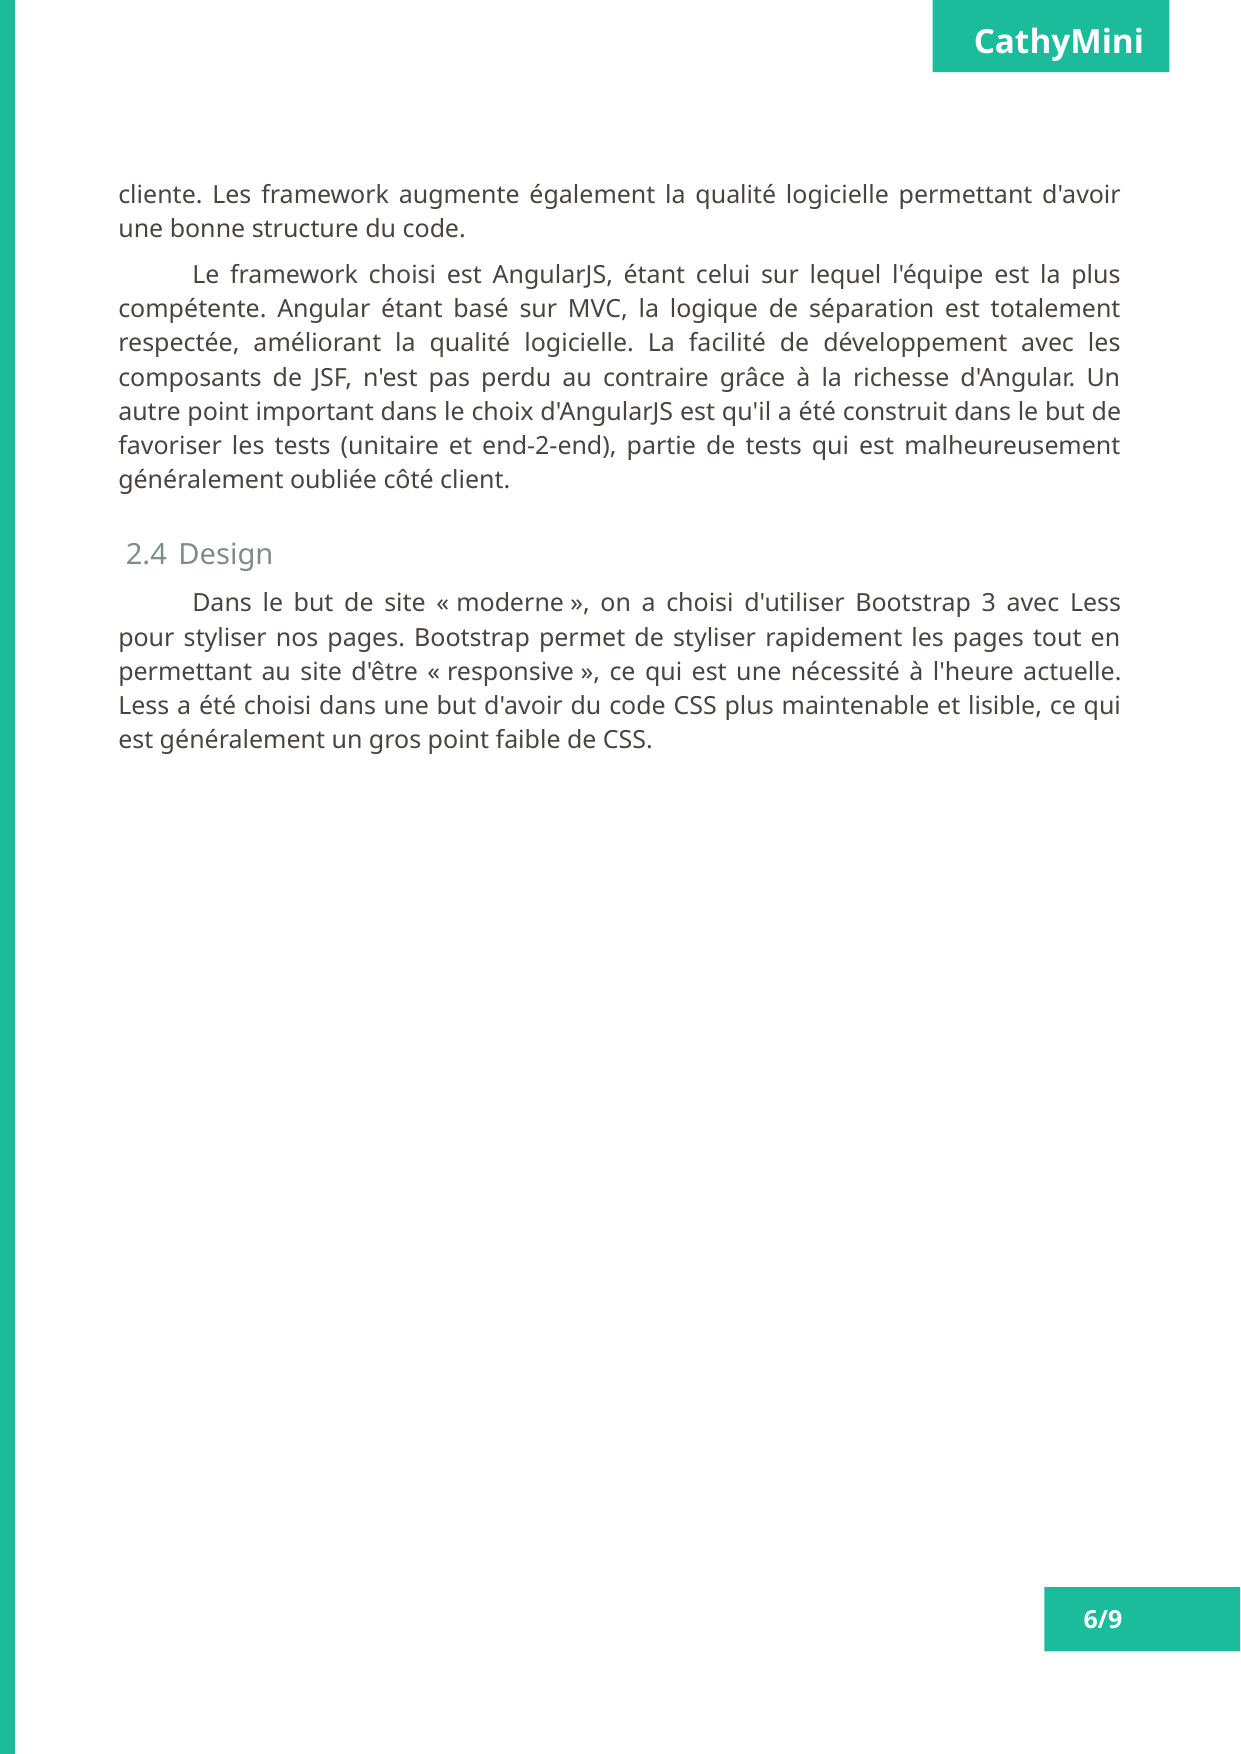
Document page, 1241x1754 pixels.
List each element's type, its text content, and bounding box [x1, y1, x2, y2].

subtitle Design [118, 533, 1122, 573]
text Le framework choisi est AngularJS, étant celui sur lequel l'équipe est la plus compétente. Angular étant basé sur MVC, la logique de séparation est totalement respectée, améliorant la qualité logicielle. La facilité de développement avec les composants de JSF, n'est pas perdu au contraire grâce à la richesse d'Angular. Un autre point important dans le choix d'AngularJS est qu'il a été construit dans le but de favoriser les tests (unitaire et end-2-end), partie de tests qui est malheureusement généralement oubliée côté client. [118, 257, 1122, 495]
text cliente. Les framework augmente également la qualité logicielle permettant d'avoir une bonne structure du code. [118, 176, 1122, 244]
text Dans le but de site « moderne », on a choisi d'utiliser Bootstrap 3 avec Less pour styliser nos pages. Bootstrap permet de styliser rapidement les pages tout en permettant au site d'être « responsive », ce qui est une nécessité à l'heure actuelle. Less a été choisi dans une but d'avoir du code CSS plus maintenable et lisible, ce qui est généralement un gros point faible de CSS. [118, 585, 1122, 755]
